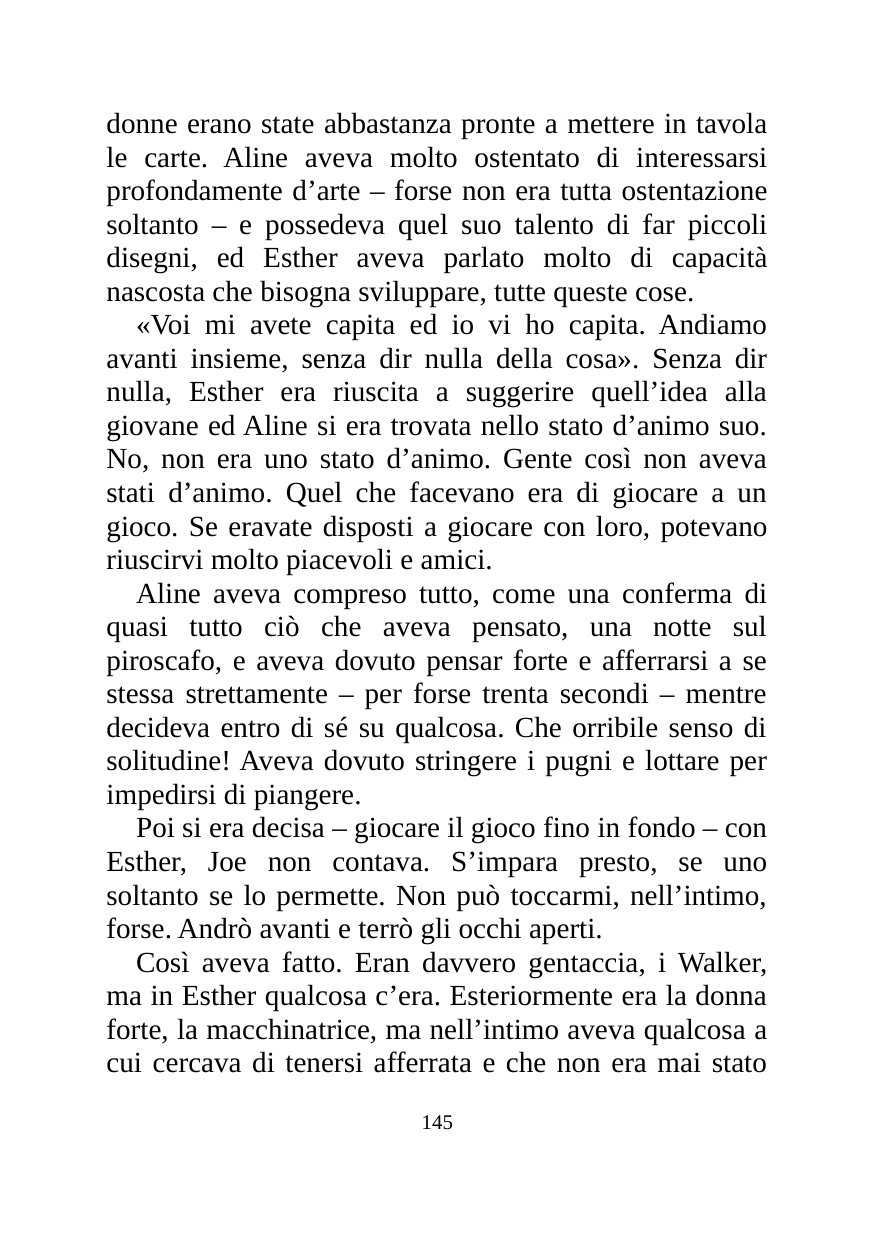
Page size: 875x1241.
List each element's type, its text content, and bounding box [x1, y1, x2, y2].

text Poi si era decisa – giocare il gioco fino in fondo – con Esther, Joe non contava. S’impara presto, se uno soltanto se lo permette. Non può toccarmi, nell’intimo, forse. Andrò avanti e terrò gli occhi aperti. [106, 811, 768, 945]
text Aline aveva compreso tutto, come una conferma di quasi tutto ciò che aveva pensato, una notte sul piroscafo, e aveva dovuto pensar forte e afferrarsi a se stessa strettamente – per forse trenta secondi – mentre decideva entro di sé su qualcosa. Che orribile senso di solitudine! Aveva dovuto stringere i pugni e lottare per impedirsi di piangere. [106, 576, 768, 811]
text Così aveva fatto. Eran davvero gentaccia, i Walker, ma in Esther qualcosa c’era. Esteriormente era la donna forte, la macchinatrice, ma nell’intimo aveva qualcosa a cui cercava di tenersi afferrata e che non era mai stato [106, 945, 768, 1079]
text «Voi mi avete capita ed io vi ho capita. Andiamo avanti insieme, senza dir nulla della cosa». Senza dir nulla, Esther era riuscita a suggerire quell’idea alla giovane ed Aline si era trovata nello stato d’animo suo. No, non era uno stato d’animo. Gente così non aveva stati d’animo. Quel che facevano era di giocare a un gioco. Se eravate disposti a giocare con loro, potevano riuscirvi molto piacevoli e amici. [106, 307, 768, 576]
text donne erano state abbastanza pronte a mettere in tavola le carte. Aline aveva molto ostentato di interessarsi profondamente d’arte – forse non era tutta ostentazione soltanto – e possedeva quel suo talento di far piccoli disegni, ed Esther aveva parlato molto di capacità nascosta che bisogna sviluppare, tutte queste cose. [106, 106, 768, 307]
